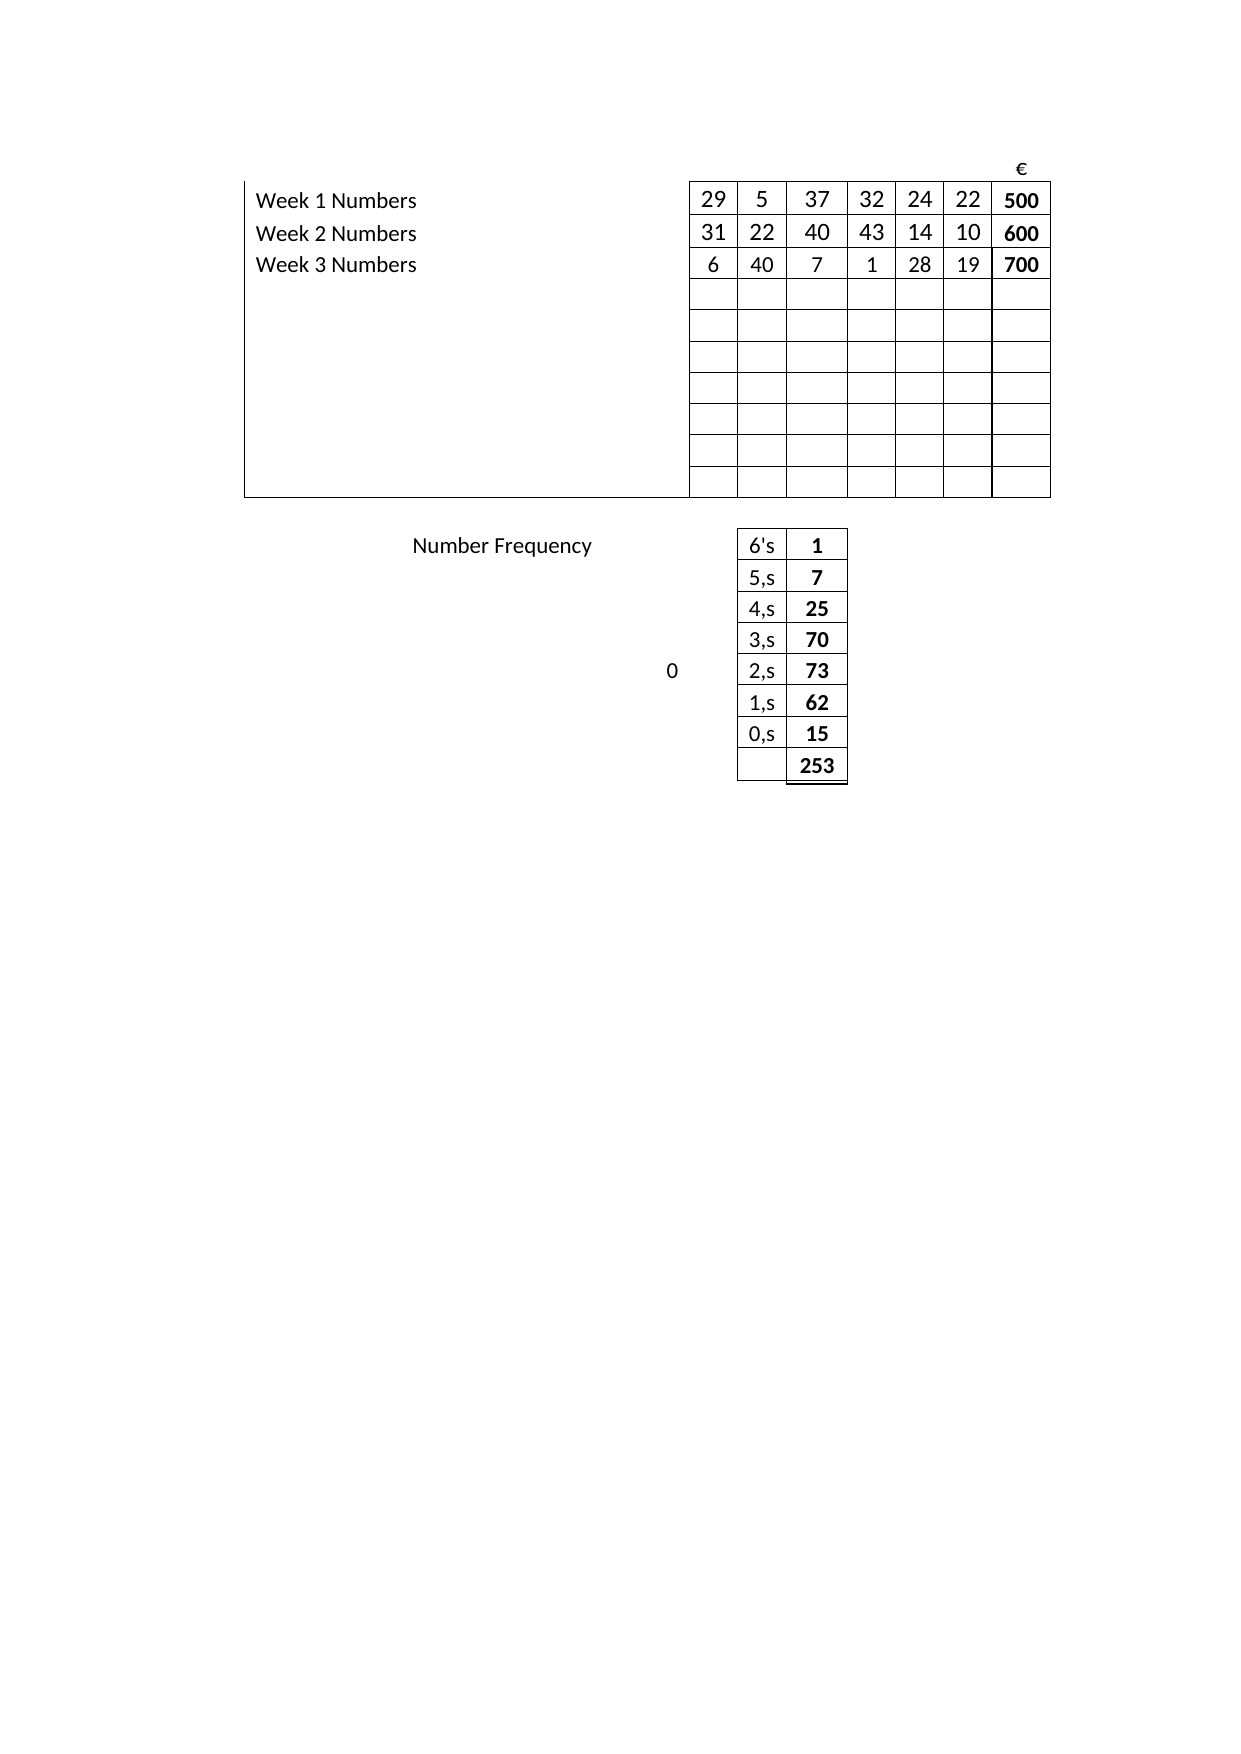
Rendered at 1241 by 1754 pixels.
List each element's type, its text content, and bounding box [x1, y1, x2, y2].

table_cell [160, 747, 244, 780]
table_cell 700 [993, 248, 1050, 278]
table_cell [1051, 466, 1148, 497]
table_cell [787, 310, 847, 341]
table_cell [690, 310, 737, 341]
table_cell [848, 310, 895, 341]
table_cell [738, 404, 786, 434]
table_cell 0,s [738, 717, 786, 747]
table_cell [896, 559, 944, 591]
table_cell [944, 684, 992, 716]
table_cell [786, 498, 847, 528]
table_cell [848, 279, 895, 309]
table_cell [244, 653, 315, 684]
table_cell [245, 309, 315, 341]
table_cell [896, 747, 944, 780]
table_cell [738, 342, 786, 372]
table_cell [992, 622, 1051, 653]
table_cell 7 [787, 248, 847, 278]
table_cell [944, 279, 991, 309]
table_cell [1051, 716, 1148, 747]
table_cell [315, 780, 689, 812]
table_cell [787, 404, 847, 434]
table_cell [1051, 653, 1148, 684]
table_cell [1051, 591, 1148, 622]
table_cell [160, 497, 244, 528]
table_cell [244, 684, 315, 716]
table_cell 25 [787, 592, 847, 622]
table_cell [245, 403, 315, 434]
table_cell [737, 781, 786, 812]
table_cell [1148, 247, 1177, 278]
table_cell [896, 498, 944, 528]
table_cell [315, 591, 689, 622]
table_cell [848, 747, 896, 780]
table_cell [160, 434, 244, 466]
table_cell [689, 498, 737, 528]
table_cell [1051, 341, 1148, 372]
table_cell [1148, 341, 1177, 372]
table_cell [1051, 434, 1148, 466]
table_cell [992, 528, 1051, 559]
table_cell [160, 466, 244, 497]
table_cell [944, 373, 991, 403]
table_cell [896, 150, 944, 181]
table_cell [244, 780, 315, 812]
table_cell [848, 780, 896, 812]
table_cell [245, 278, 315, 309]
table_cell [848, 404, 895, 434]
table_cell 19 [944, 248, 991, 278]
table_cell [896, 684, 944, 716]
table_cell [944, 150, 992, 181]
table_cell [315, 622, 689, 653]
table_cell [992, 747, 1051, 780]
table_cell [787, 467, 847, 497]
table_cell Number Frequency [315, 528, 689, 559]
table_cell [245, 341, 315, 372]
table_cell [1148, 309, 1177, 341]
table_cell 24 [896, 182, 943, 214]
table_cell [160, 559, 244, 591]
table_cell [689, 653, 737, 684]
table_cell [1148, 181, 1177, 214]
table_cell [690, 373, 737, 403]
table_cell [1148, 653, 1177, 684]
table_cell [992, 780, 1051, 812]
table_cell [315, 150, 689, 181]
table_cell [787, 279, 847, 309]
table_cell [1148, 559, 1177, 591]
table_cell [1148, 497, 1177, 528]
table_cell [1148, 372, 1177, 403]
table_cell [738, 373, 786, 403]
table_cell [848, 498, 896, 528]
table_cell 500 [992, 182, 1050, 214]
table_cell [992, 684, 1051, 716]
table_cell [944, 342, 991, 372]
table_cell 15 [787, 717, 847, 747]
table_cell 1 [848, 248, 895, 278]
table_cell [160, 309, 244, 341]
table_cell [1051, 780, 1148, 812]
table_cell [1051, 559, 1148, 591]
table_cell [1148, 278, 1177, 309]
table_cell [944, 747, 992, 780]
table_cell [160, 684, 244, 716]
table_cell [160, 591, 244, 622]
table_cell [315, 559, 689, 591]
table_cell 31 [690, 215, 737, 247]
table_cell [896, 279, 943, 309]
table_cell [315, 498, 689, 528]
table_cell 10 [944, 215, 991, 247]
table_cell [1051, 181, 1148, 214]
table_cell [1148, 716, 1177, 747]
table_cell [245, 434, 315, 466]
table_cell [1051, 214, 1148, 247]
table_cell 40 [738, 248, 786, 278]
table_cell [690, 435, 737, 466]
table_cell 600 [992, 215, 1050, 247]
table_cell 37 [787, 182, 847, 214]
table_cell [944, 528, 992, 559]
table_cell [689, 591, 737, 622]
table_cell [1148, 214, 1177, 247]
table_cell [160, 403, 244, 434]
table_cell [944, 498, 992, 528]
table_cell [848, 150, 896, 181]
table_cell [244, 559, 315, 591]
table_cell 14 [896, 215, 943, 247]
table_cell [787, 435, 847, 466]
table_cell 6's [738, 529, 786, 559]
table_cell 62 [787, 685, 847, 716]
table_cell [690, 467, 737, 497]
table_cell [689, 622, 737, 653]
table_cell 43 [848, 215, 895, 247]
table_cell [1148, 150, 1177, 181]
table_cell [993, 435, 1050, 466]
table_cell [738, 748, 786, 780]
table_cell [160, 653, 244, 684]
table_cell [848, 467, 895, 497]
table_cell [690, 342, 737, 372]
table_cell [244, 622, 315, 653]
table_cell [315, 341, 689, 372]
table_cell 22 [944, 182, 991, 214]
table_cell [1148, 780, 1177, 812]
table_cell [689, 747, 737, 780]
table_cell [160, 528, 244, 559]
table_cell [160, 780, 244, 812]
table_cell [244, 716, 315, 747]
table_cell [787, 342, 847, 372]
table_cell [896, 373, 943, 403]
table_cell [315, 684, 689, 716]
table_cell [896, 342, 943, 372]
table_cell [992, 498, 1051, 528]
table_cell 6 [690, 248, 737, 278]
table_cell 7 [787, 560, 847, 591]
table_cell [993, 310, 1050, 341]
table_cell [944, 435, 991, 466]
table_cell [993, 279, 1050, 309]
table_cell [1148, 747, 1177, 780]
table_cell [944, 780, 992, 812]
table_cell [315, 434, 689, 466]
table_cell [992, 591, 1051, 622]
table_cell [1051, 747, 1148, 780]
table_cell [689, 684, 737, 716]
table_cell 4,s [738, 592, 786, 622]
table_cell [848, 716, 896, 747]
table_cell [993, 404, 1050, 434]
table_cell [689, 716, 737, 747]
table_cell [1051, 403, 1148, 434]
table_cell [896, 404, 943, 434]
table_cell [944, 559, 992, 591]
table_cell [848, 435, 895, 466]
table_cell [315, 403, 689, 434]
table_cell [1148, 622, 1177, 653]
table_cell [1148, 466, 1177, 497]
table_cell [160, 341, 244, 372]
table_cell [690, 279, 737, 309]
table_cell 0 [315, 653, 689, 684]
table_cell [738, 435, 786, 466]
table_cell 1,s [738, 685, 786, 716]
table_cell € [992, 150, 1051, 181]
table_cell 29 [690, 182, 737, 214]
table_cell [848, 373, 895, 403]
table_cell 5,s [738, 560, 786, 591]
table_cell 70 [787, 623, 847, 653]
table_cell [1148, 434, 1177, 466]
table_cell [786, 785, 847, 812]
table_cell [993, 467, 1050, 497]
table_cell [896, 467, 943, 497]
table_cell [896, 591, 944, 622]
table_cell [896, 435, 943, 466]
table_cell 28 [896, 248, 943, 278]
table_cell [245, 466, 315, 497]
table_cell [848, 528, 896, 559]
table_cell [244, 747, 315, 780]
table_cell [160, 278, 244, 309]
table_cell [1051, 497, 1148, 528]
table_cell [315, 716, 689, 747]
table_cell [1051, 684, 1148, 716]
table_cell 32 [848, 182, 895, 214]
table_cell [689, 528, 737, 559]
table_cell [160, 372, 244, 403]
table_cell [689, 150, 737, 181]
table_cell [160, 247, 244, 278]
table_cell [848, 342, 895, 372]
table_cell [944, 467, 991, 497]
table_cell [244, 528, 315, 559]
table_cell [848, 653, 896, 684]
table_cell [848, 591, 896, 622]
table_cell [944, 653, 992, 684]
table_cell [1051, 278, 1148, 309]
table_cell [896, 716, 944, 747]
table_cell [896, 653, 944, 684]
table_cell [896, 622, 944, 653]
table_cell [896, 310, 943, 341]
table_cell [244, 498, 315, 528]
table_cell [244, 150, 315, 181]
table_cell 5 [738, 182, 786, 214]
table_cell 253 [787, 748, 847, 780]
table_cell [1051, 309, 1148, 341]
table_cell [160, 150, 244, 181]
table_cell [992, 559, 1051, 591]
table_cell [944, 716, 992, 747]
table_cell [737, 498, 786, 528]
table_cell [848, 622, 896, 653]
table_cell [944, 404, 991, 434]
table_cell [1148, 591, 1177, 622]
table_cell [315, 747, 689, 780]
table_cell [993, 342, 1050, 372]
table_cell 3,s [738, 623, 786, 653]
table_cell [1051, 150, 1148, 181]
table_cell Week 1 Numbers [245, 181, 689, 214]
table_cell [160, 716, 244, 747]
table_cell [160, 181, 244, 214]
table_cell [315, 466, 689, 497]
table_cell [1051, 528, 1148, 559]
table_cell [244, 591, 315, 622]
table_cell 73 [787, 654, 847, 684]
table_cell [944, 310, 991, 341]
table_cell [896, 780, 944, 812]
table_cell [738, 279, 786, 309]
table_cell [689, 780, 737, 812]
table_cell [738, 467, 786, 497]
table_cell [1148, 403, 1177, 434]
table_cell [315, 372, 689, 403]
table_cell [1051, 372, 1148, 403]
table_cell [737, 150, 786, 181]
table_cell [787, 373, 847, 403]
table_cell [160, 622, 244, 653]
table_cell [1148, 684, 1177, 716]
table_cell [944, 622, 992, 653]
table_cell [992, 653, 1051, 684]
table_cell [848, 684, 896, 716]
table_cell [896, 528, 944, 559]
table_cell 40 [787, 215, 847, 247]
table_cell [738, 310, 786, 341]
table_cell [315, 278, 689, 309]
table_cell [245, 372, 315, 403]
table_cell [786, 150, 847, 181]
table_cell [944, 591, 992, 622]
table_cell [1148, 528, 1177, 559]
table_cell [315, 309, 689, 341]
table_cell 22 [738, 215, 786, 247]
table_cell [690, 404, 737, 434]
table_cell 1 [787, 529, 847, 559]
table_cell [848, 559, 896, 591]
table_cell [992, 716, 1051, 747]
table_cell Week 2 Numbers [245, 214, 689, 247]
table_cell 2,s [738, 654, 786, 684]
table_cell [993, 373, 1050, 403]
table_cell [689, 559, 737, 591]
table_cell Week 3 Numbers [245, 247, 689, 278]
table_cell [1051, 247, 1148, 278]
table_cell [1051, 622, 1148, 653]
table_cell [160, 214, 244, 247]
